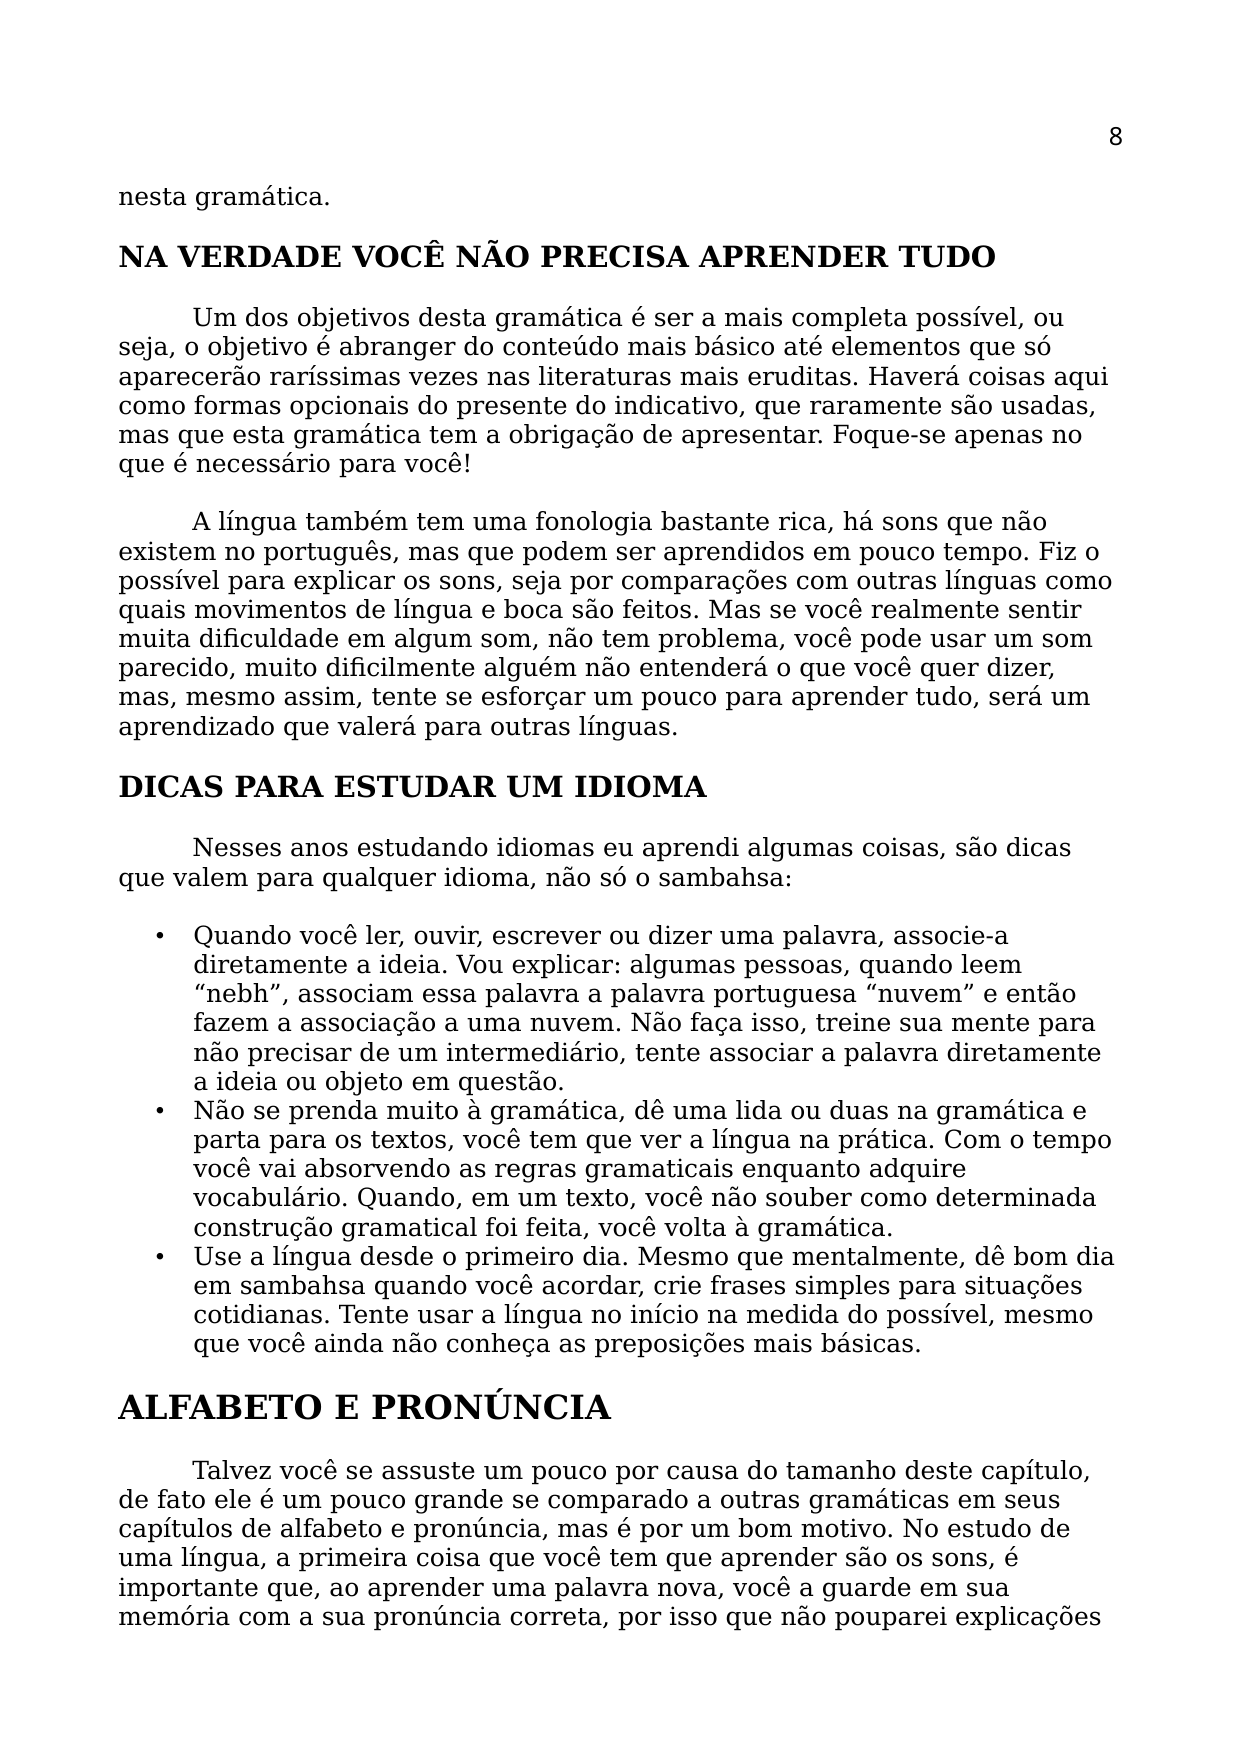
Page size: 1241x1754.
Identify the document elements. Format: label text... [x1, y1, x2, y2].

text nesta gramática. [118, 182, 1123, 211]
text Talvez você se assuste um pouco por causa do tamanho deste capítulo, de fato ele é um pouco grande se comparado a outras gramáticas em seus capítulos de alfabeto e pronúncia, mas é por um bom motivo. No estudo de uma língua, a primeira coisa que você tem que aprender são os sons, é importante que, ao aprender uma palavra nova, você a guarde em sua memória com a sua pronúncia correta, por isso que não pouparei explicações [118, 1456, 1123, 1631]
text Um dos objetivos desta gramática é ser a mais completa possível, ou seja, o objetivo é abranger do conteúdo mais básico até elementos que só aparecerão raríssimas vezes nas literaturas mais eruditas. Haverá coisas aqui como formas opcionais do presente do indicativo, que raramente são usadas, mas que esta gramática tem a obrigação de apresentar. Foque-se apenas no que é necessário para você! [118, 303, 1123, 478]
subtitle ALFABETO E PRONÚNCIA [118, 1388, 1123, 1427]
text A língua também tem uma fonologia bastante rica, há sons que não existem no português, mas que podem ser aprendidos em pouco tempo. Fiz o possível para explicar os sons, seja por comparações com outras línguas como quais movimentos de língua e boca são feitos. Mas se você realmente sentir muita dificuldade em algum som, não tem problema, você pode usar um som parecido, muito dificilmente alguém não entenderá o que você quer dizer, mas, mesmo assim, tente se esforçar um pouco para aprender tudo, será um aprendizado que valerá para outras línguas. [118, 508, 1123, 741]
list Não se prenda muito à gramática, dê uma lida ou duas na gramática e parta para os textos, você tem que ver a língua na prática. Com o tempo você vai absorvendo as regras gramaticais enquanto adquire vocabulário. Quando, em um texto, você não souber como determinada construção gramatical foi feita, você volta à gramática. [156, 1096, 1123, 1242]
subtitle NA VERDADE VOCÊ NÃO PRECISA APRENDER TUDO [118, 240, 1123, 274]
text Nesses anos estudando idiomas eu aprendi algumas coisas, são dicas que valem para qualquer idioma, não só o sambahsa: [118, 833, 1123, 892]
list Use a língua desde o primeiro dia. Mesmo que mentalmente, dê bom dia em sambahsa quando você acordar, crie frases simples para situações cotidianas. Tente usar a língua no início na medida do possível, mesmo que você ainda não conheça as preposições mais básicas. [156, 1242, 1123, 1358]
subtitle DICAS PARA ESTUDAR UM IDIOMA [118, 770, 1123, 804]
list Quando você ler, ouvir, escrever ou dizer uma palavra, associe-a diretamente a ideia. Vou explicar: algumas pessoas, quando leem “nebh”, associam essa palavra a palavra portuguesa “nuvem” e então fazem a associação a uma nuvem. Não faça isso, treine sua mente para não precisar de um intermediário, tente associar a palavra diretamente a ideia ou objeto em questão. [156, 921, 1123, 1096]
